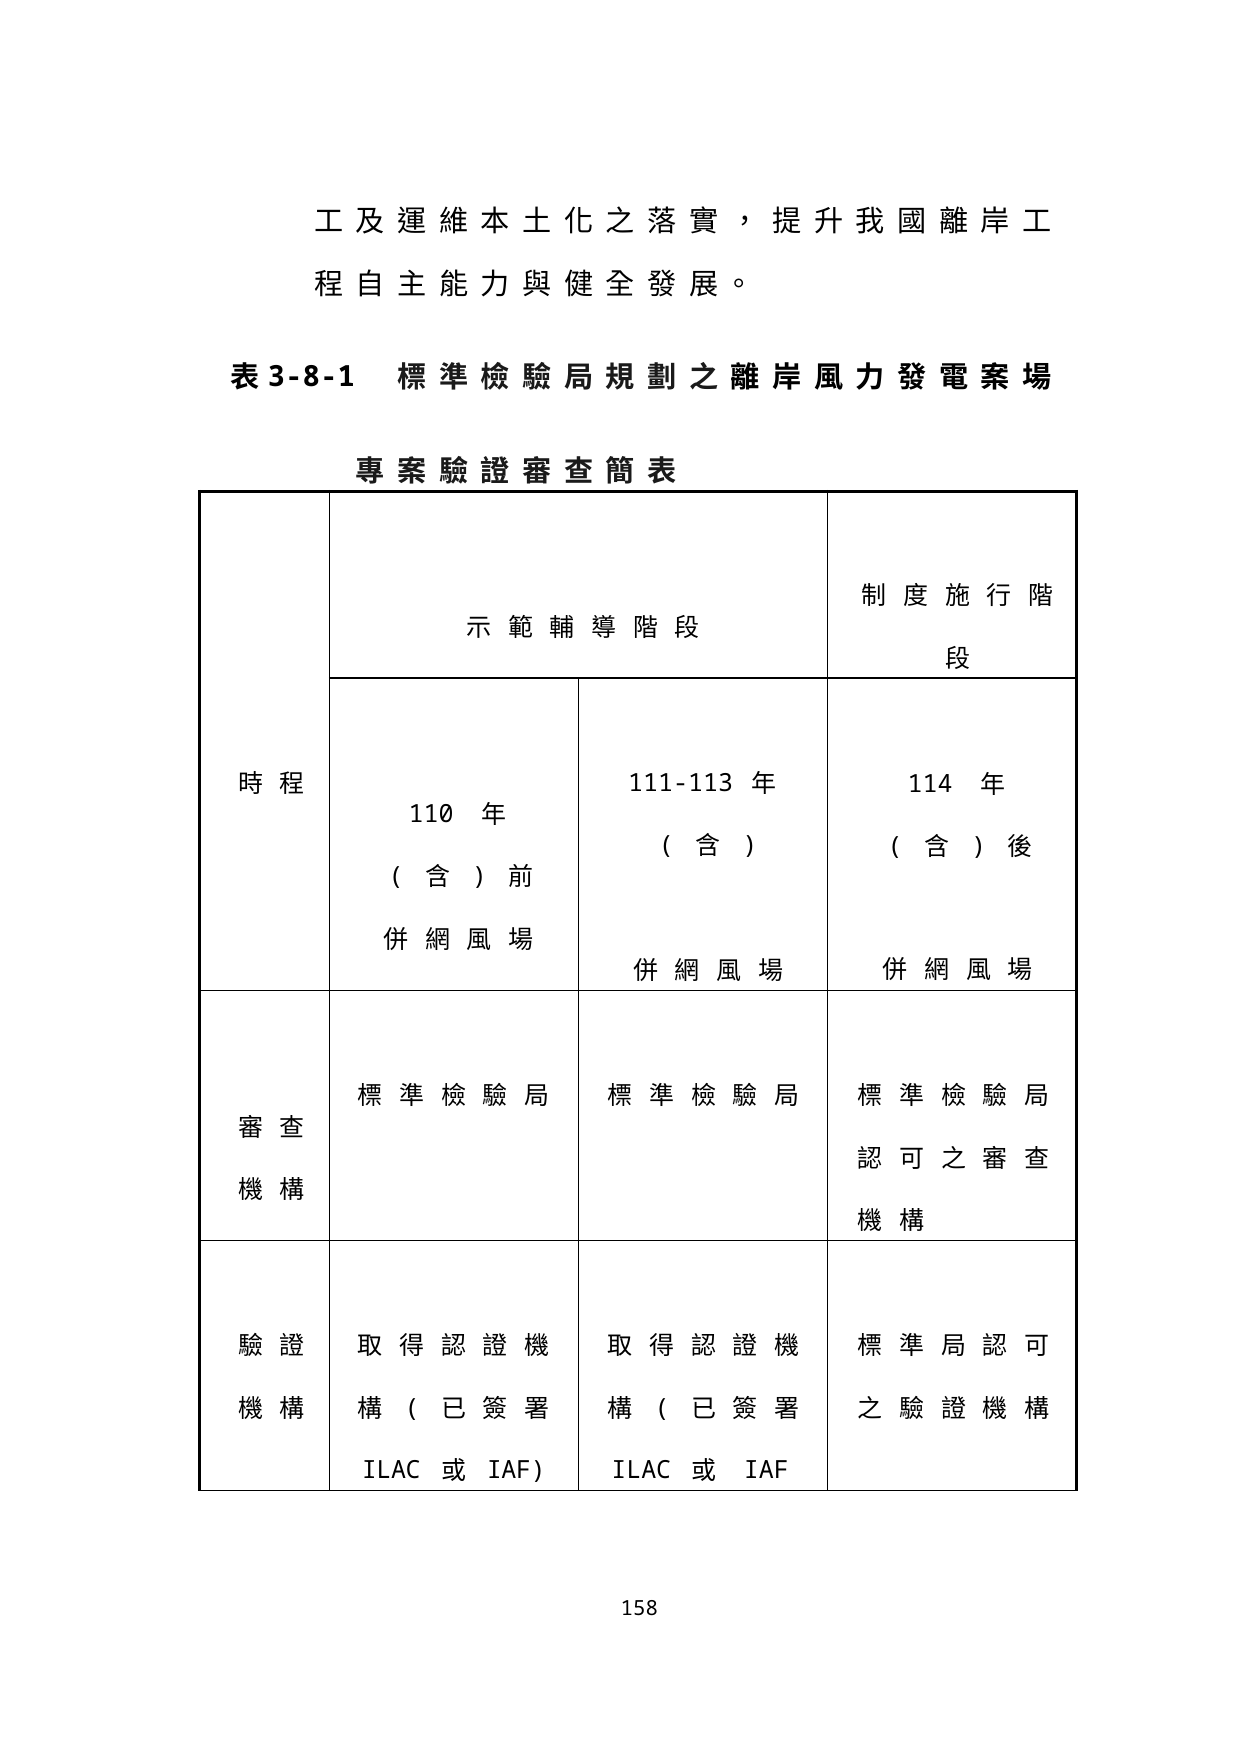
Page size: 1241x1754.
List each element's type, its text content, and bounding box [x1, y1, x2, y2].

table_header 示範輔導階段 [330, 493, 827, 677]
table_cell 標準檢驗局認可之審查機構 [828, 991, 1075, 1240]
text 表3-8-1 標準檢驗局規劃之離岸風力發電案場專案驗證審查簡表 [193, 302, 1058, 490]
table_cell 標準檢驗局 [330, 991, 578, 1240]
table_cell 取得認證機構(已簽署ILAC或IAF [579, 1241, 827, 1490]
table_cell 111-113年(含) 併網風場 [579, 679, 827, 989]
table_cell 審查機構 [201, 991, 329, 1240]
table_cell 驗證機構 [201, 1241, 329, 1490]
text 工及運維本土化之落實，提升我國離岸工程自主能力與健全發展。 [271, 177, 1058, 302]
table_header 時程 [201, 493, 329, 989]
table_cell 標準檢驗局 [579, 991, 827, 1240]
table_cell 標準局認可之驗證機構 [828, 1241, 1075, 1490]
table_header 制度施行階段 [828, 493, 1075, 677]
table_cell 114年(含)後 併網風場 [828, 679, 1075, 989]
table_cell 取得認證機構(已簽署ILAC或IAF) [330, 1241, 578, 1490]
table_cell 110年(含)前 併網風場 [330, 679, 578, 989]
